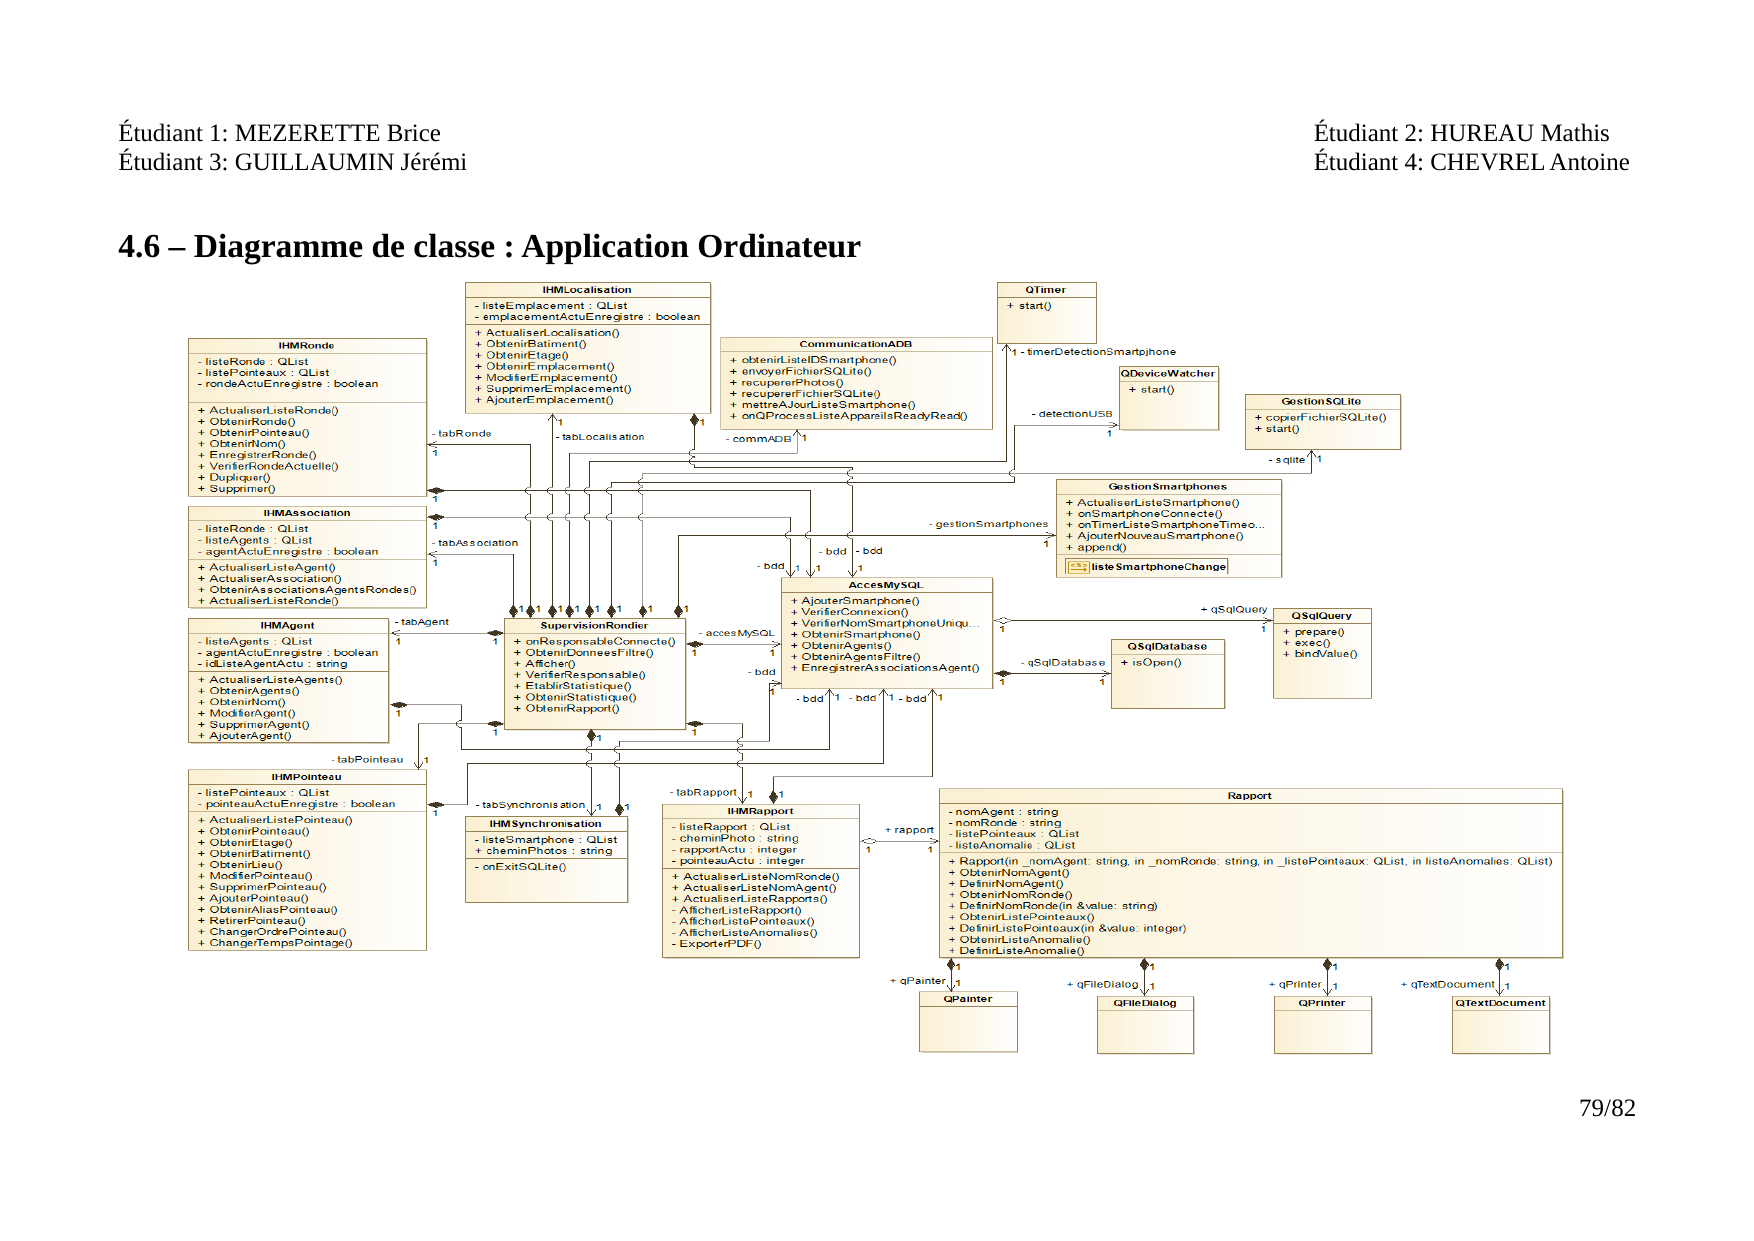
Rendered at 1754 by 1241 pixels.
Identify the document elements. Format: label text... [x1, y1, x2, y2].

subtitle 4.6 – Diagramme de classe : Application Ordinateur [118, 226, 1636, 264]
picture [178, 275, 1573, 1061]
